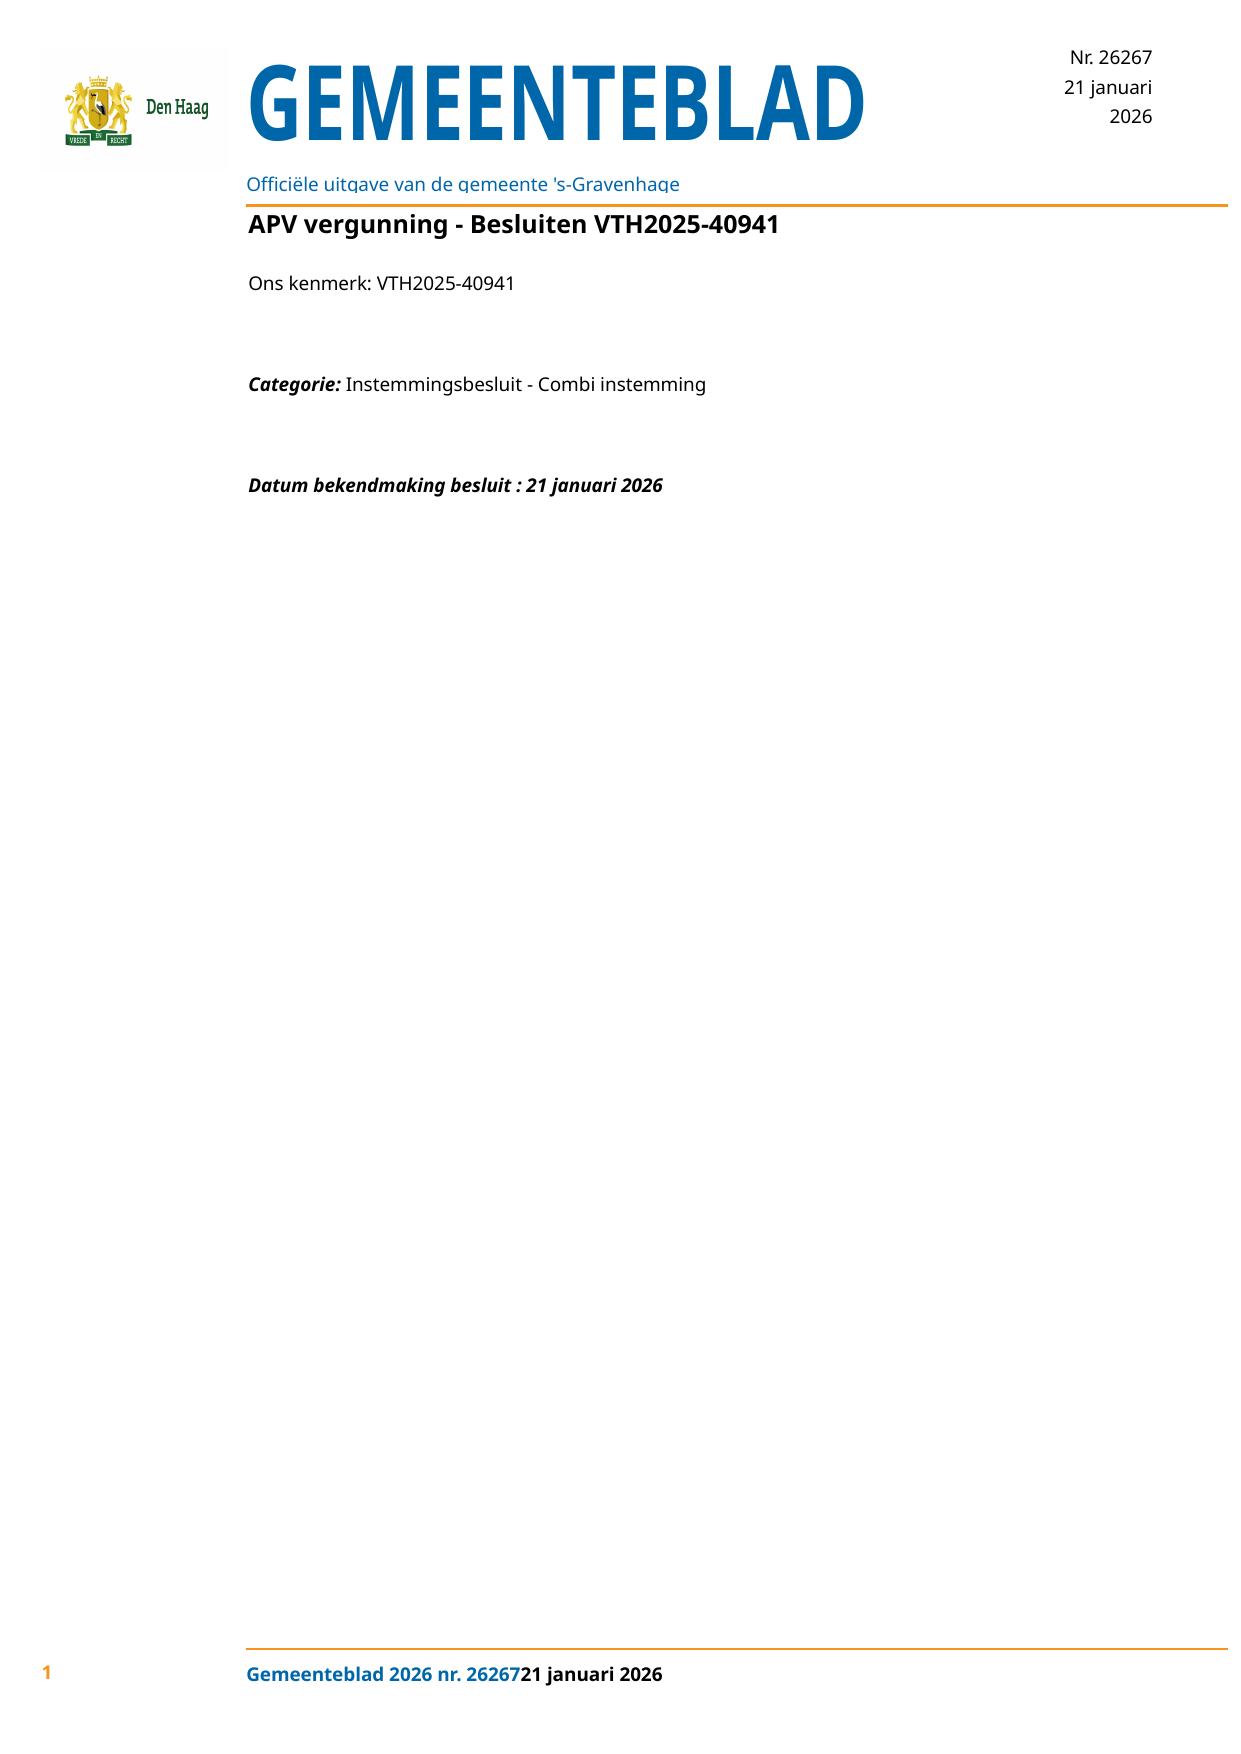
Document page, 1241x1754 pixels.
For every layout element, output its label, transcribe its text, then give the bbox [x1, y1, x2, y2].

text Categorie: Instemmingsbesluit - Combi instemming [248, 371, 1152, 397]
text Datum bekendmaking besluit : 21 januari 2026 [248, 472, 1152, 498]
text Ons kenmerk: VTH2025-40941 [248, 270, 1152, 296]
text APV vergunning - Besluiten VTH2025-40941 [248, 207, 1152, 241]
picture [41, 47, 231, 172]
